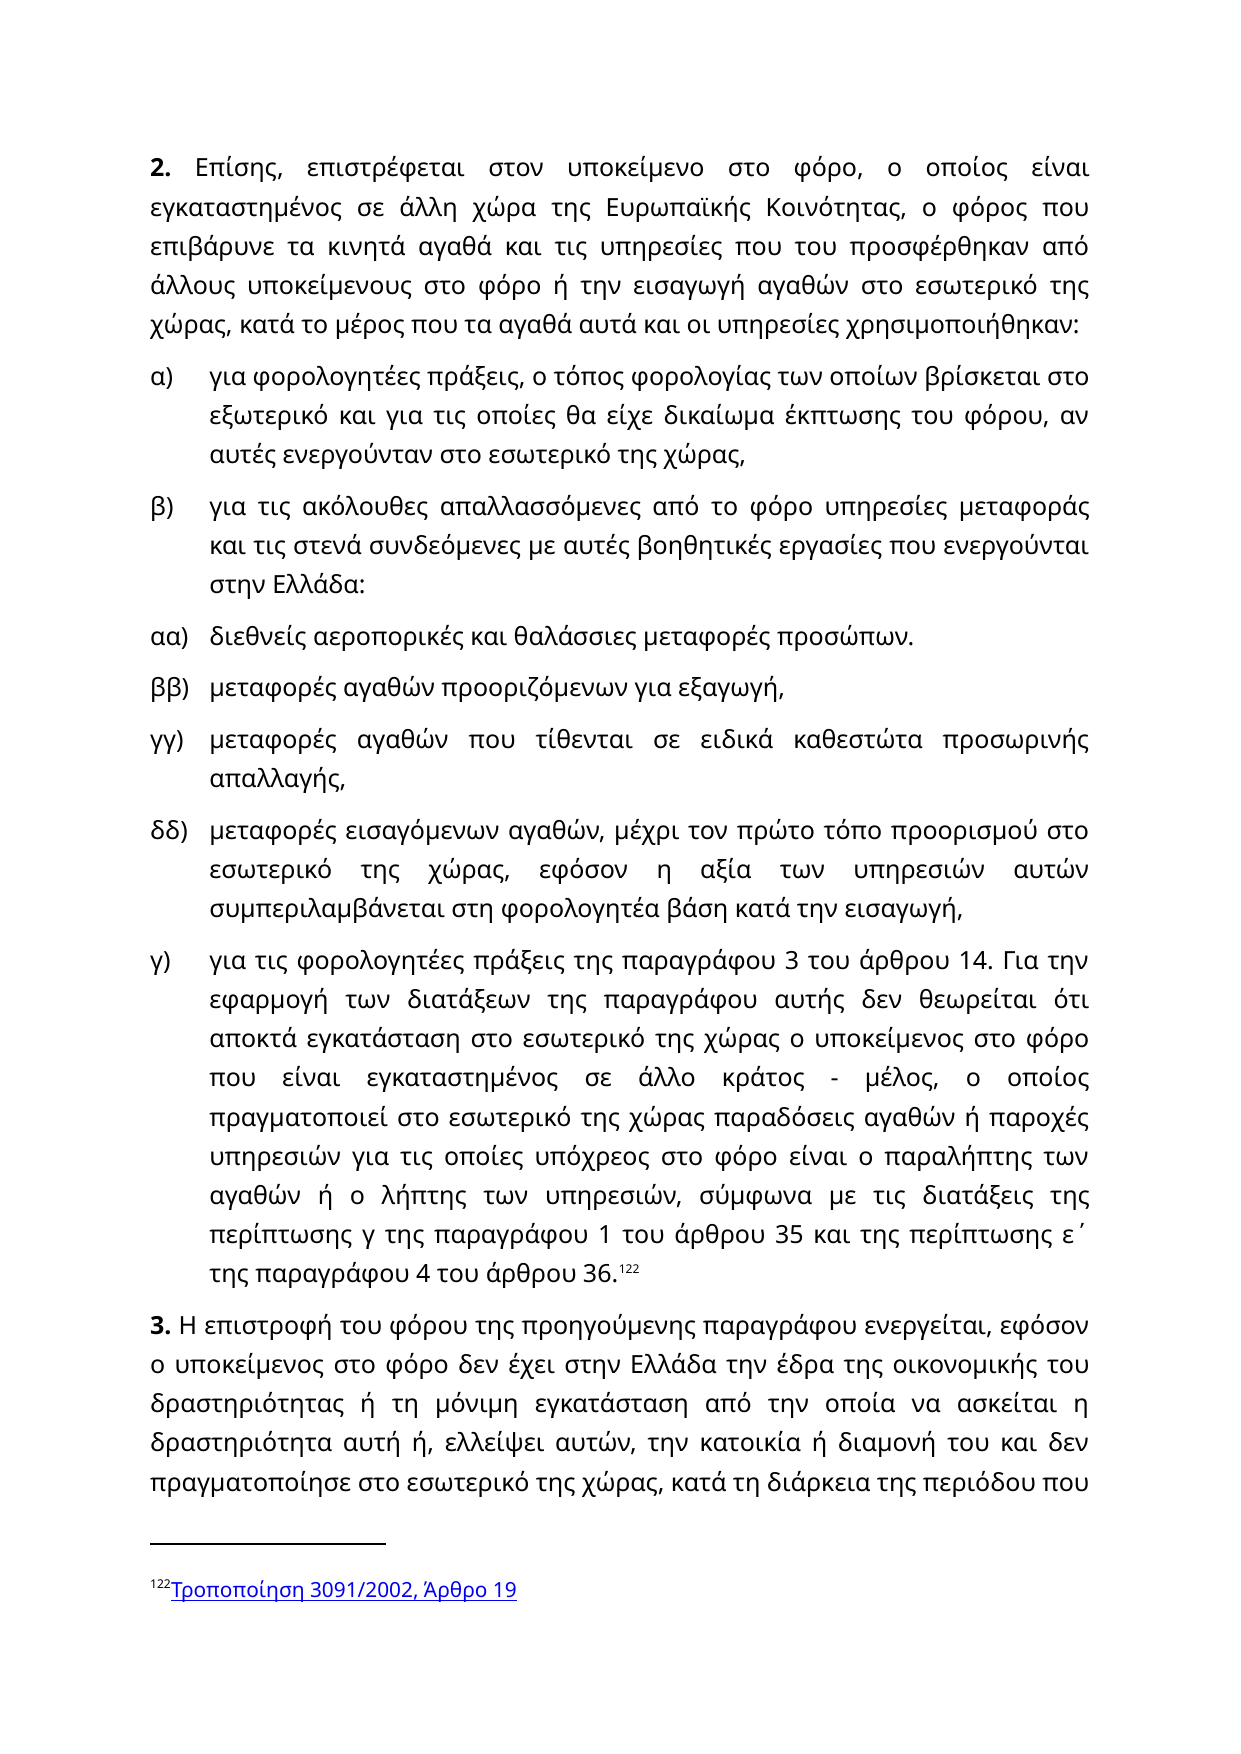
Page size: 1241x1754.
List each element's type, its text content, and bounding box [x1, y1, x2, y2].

list γ) για τις φορολογητέες πράξεις της παραγράφου 3 του άρθρου 14. Για την εφαρμογή των διατάξεων της παραγράφου αυτής δεν θεωρείται ότι αποκτά εγκατάσταση στο εσωτερικό της χώρας ο υποκείμενος στο φόρο που είναι εγκαταστημένος σε άλλο κράτος - μέλος, ο οποίος πραγματοποιεί στο εσωτερικό της χώρας παραδόσεις αγαθών ή παροχές υπηρεσιών για τις οποίες υπόχρεος στο φόρο είναι ο παραλήπτης των αγαθών ή ο λήπτης των υπηρεσιών, σύμφωνα με τις διατάξεις της περίπτωσης γ της παραγράφου 1 του άρθρου 35 και της περίπτωσης ε΄ της παραγράφου 4 του άρθρου 36. [150, 942, 1090, 1290]
text Τροποποίηση 3091/2002, Άρθρο 19 [150, 1576, 1090, 1604]
list β) για τις ακόλουθες απαλλασσόμενες από το φόρο υπηρεσίες μεταφοράς και τις στενά συνδεόμενες με αυτές βοηθητικές εργασίες που ενεργούνται στην Ελλάδα: [150, 488, 1090, 601]
list αα) διεθνείς αεροπορικές και θαλάσσιες μεταφορές προσώπων. [150, 618, 1090, 652]
text 2. Επίσης, επιστρέφεται στον υποκείμενο στο φόρο, ο οποίος είναι εγκαταστημένος σε άλλη χώρα της Ευρωπαϊκής Κοινότητας, ο φόρος που επιβάρυνε τα κινητά αγαθά και τις υπηρεσίες που του προσφέρθηκαν από άλλους υποκείμενους στο φόρο ή την εισαγωγή αγαθών στο εσωτερικό της χώρας, κατά το μέρος που τα αγαθά αυτά και οι υπηρεσίες χρησιμοποιήθηκαν: [150, 150, 1090, 341]
text 3. Η επιστροφή του φόρου της προηγούμενης παραγράφου ενεργείται, εφόσον ο υποκείμενος στο φόρο δεν έχει στην Ελλάδα την έδρα της οικονομικής του δραστηριότητας ή τη μόνιμη εγκατάσταση από την οποία να ασκείται η δραστηριότητα αυτή ή, ελλείψει αυτών, την κατοικία ή διαμονή του και δεν πραγματοποίησε στο εσωτερικό της χώρας, κατά τη διάρκεια της περιόδου που [150, 1307, 1090, 1498]
list γγ) μεταφορές αγαθών που τίθενται σε ειδικά καθεστώτα προσωρινής απαλλαγής, [150, 722, 1090, 795]
list α) για φορολογητέες πράξεις, ο τόπος φορολογίας των οποίων βρίσκεται στο εξωτερικό και για τις οποίες θα είχε δικαίωμα έκπτωσης του φόρου, αν αυτές ενεργούνταν στο εσωτερικό της χώρας, [150, 358, 1090, 471]
list ββ) μεταφορές αγαθών προοριζόμενων για εξαγωγή, [150, 670, 1090, 704]
list δδ) μεταφορές εισαγόμενων αγαθών, μέχρι τον πρώτο τόπο προορισμού στο εσωτερικό της χώρας, εφόσον η αξία των υπηρεσιών αυτών συμπεριλαμβάνεται στη φορολογητέα βάση κατά την εισαγωγή, [150, 812, 1090, 925]
